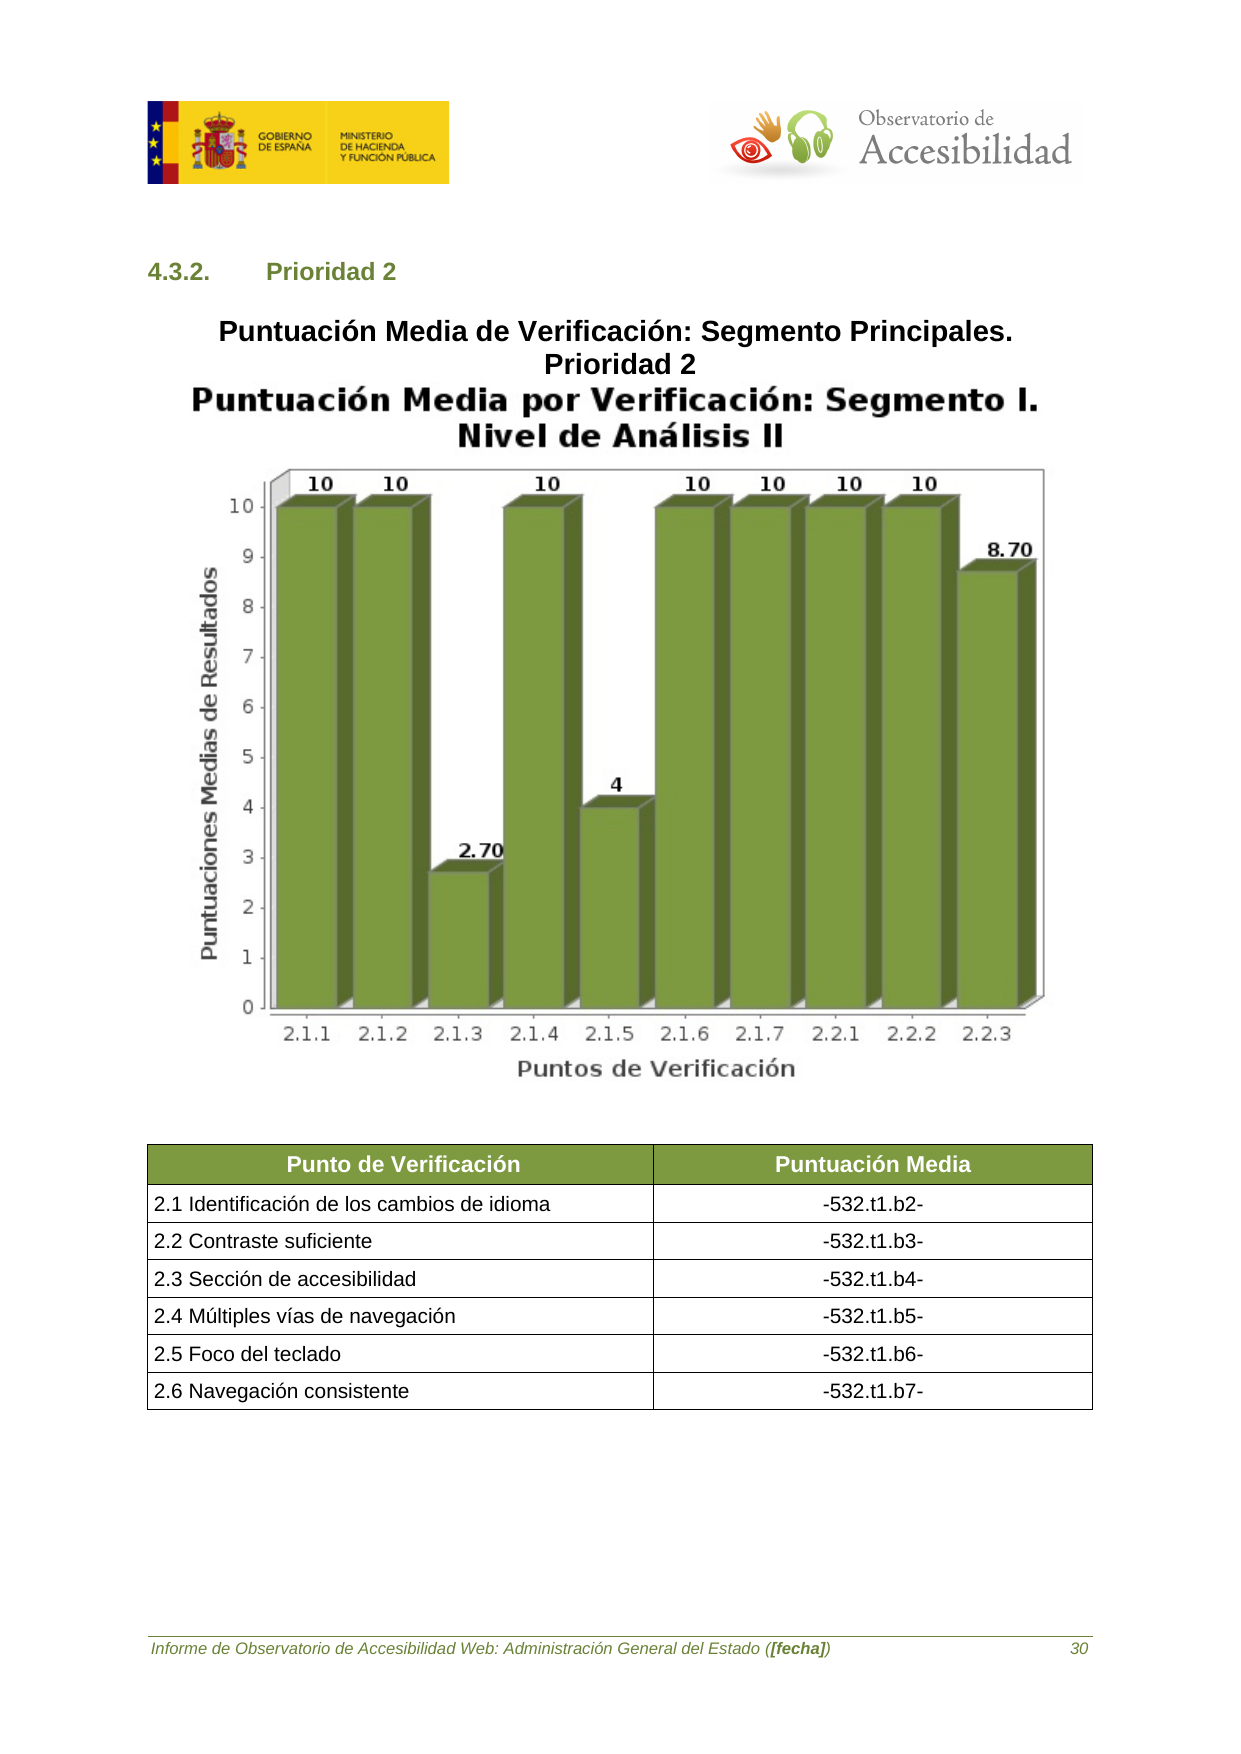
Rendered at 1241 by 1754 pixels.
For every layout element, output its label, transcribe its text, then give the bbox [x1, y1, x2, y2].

table_cell -532.t1.b7- [654, 1373, 1092, 1409]
table_cell 2.3 Sección de accesibilidad [148, 1260, 653, 1297]
picture [147, 101, 450, 184]
table_cell 2.4 Múltiples vías de navegación [148, 1298, 653, 1334]
table_cell -532.t1.b2- [654, 1185, 1092, 1222]
table_cell -532.t1.b6- [654, 1335, 1092, 1372]
subtitle Prioridad 2 [148, 257, 1092, 286]
table_cell -532.t1.b3- [654, 1223, 1092, 1259]
table_cell -532.t1.b5- [654, 1298, 1092, 1334]
text Prioridad 2 [148, 347, 1092, 381]
table_cell -532.t1.b4- [654, 1260, 1092, 1297]
table_header Punto de Verificación [148, 1145, 653, 1184]
text Puntuación Media de Verificación: Segmento Principales. [148, 314, 1092, 347]
table_cell 2.5 Foco del teclado [148, 1335, 653, 1372]
table_cell 2.6 Navegación consistente [148, 1373, 653, 1409]
table_cell 2.1 Identificación de los cambios de idioma [148, 1185, 653, 1222]
picture [178, 380, 1062, 1091]
picture [710, 101, 1086, 184]
table_cell 2.2 Contraste suficiente [148, 1223, 653, 1259]
table_header Puntuación Media [654, 1145, 1092, 1184]
